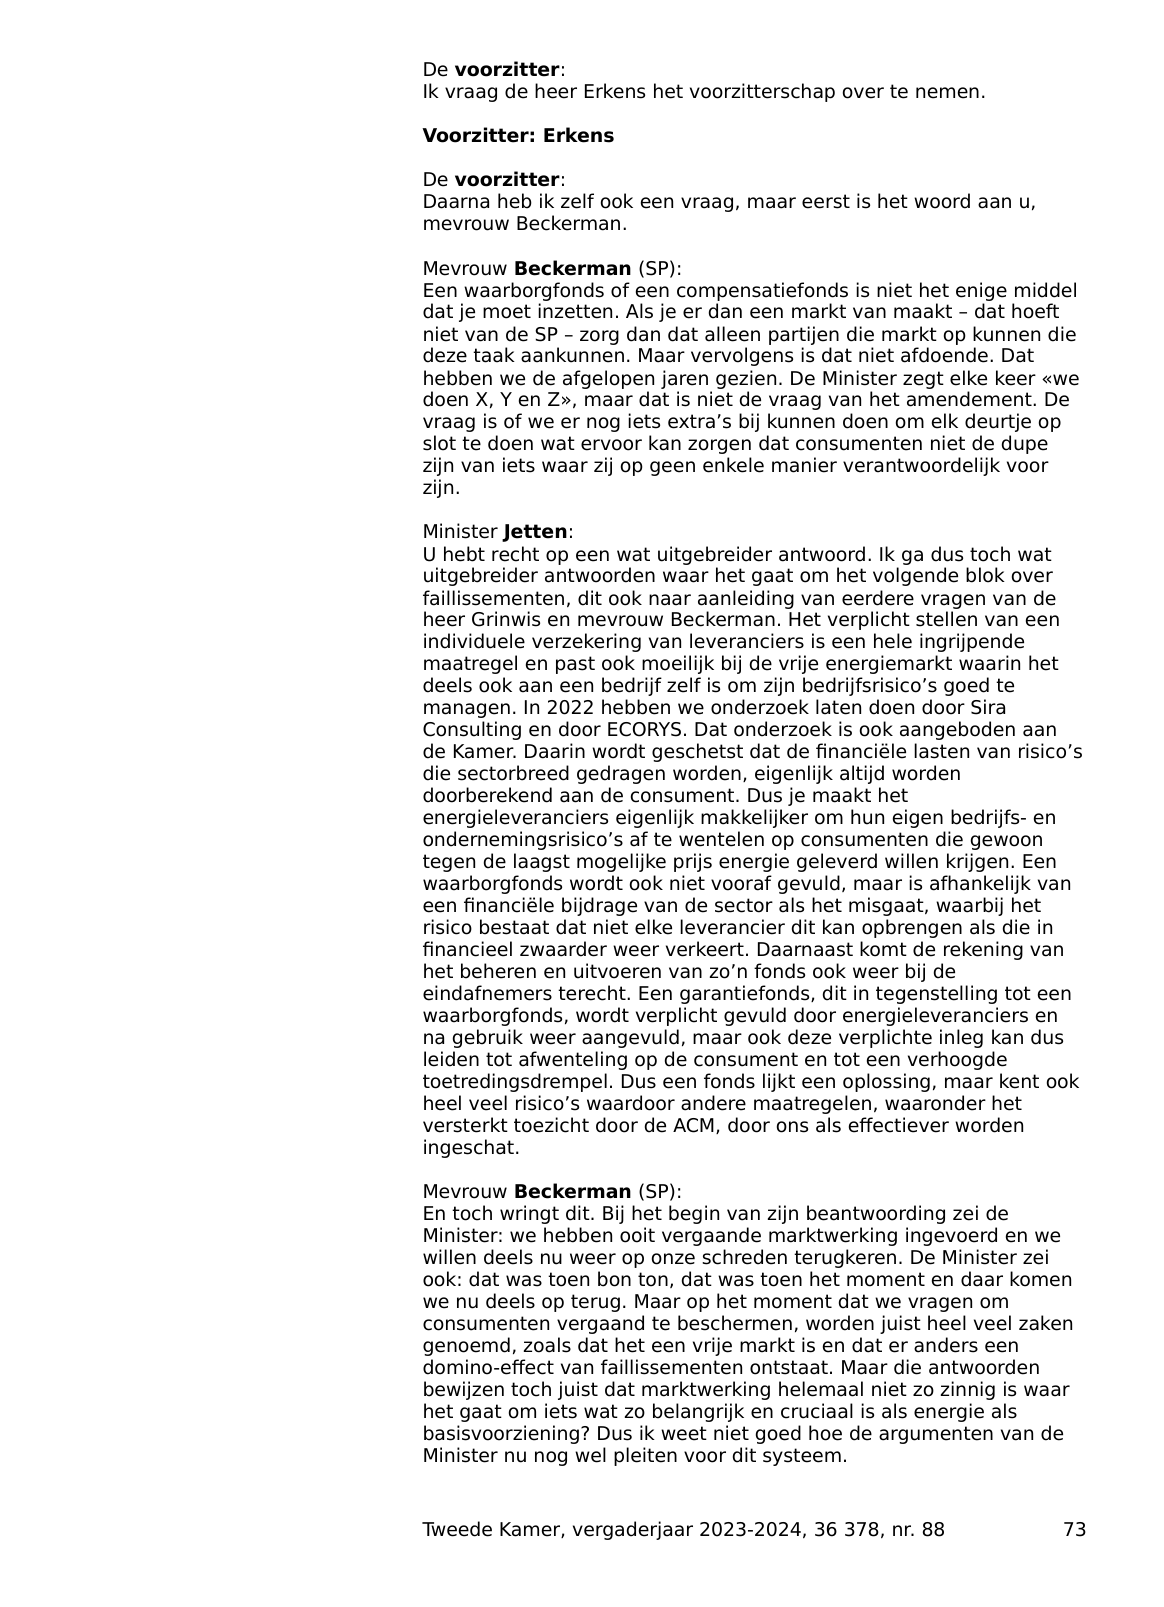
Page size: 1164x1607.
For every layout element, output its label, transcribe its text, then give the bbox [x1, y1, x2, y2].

subtitle Voorzitter: Erkens [422, 125, 1087, 147]
text Ik vraag de heer Erkens het voorzitterschap over te nemen. [422, 81, 1087, 103]
text Minister Jetten: [422, 521, 1087, 543]
text Een waarborgfonds of een compensatiefonds is niet het enige middel dat je moet inzetten. Als je er dan een markt van maakt – dat hoeft niet van de SP – zorg dan dat alleen partijen die markt op kunnen die deze taak aankunnen. Maar vervolgens is dat niet afdoende. Dat hebben we de afgelopen jaren gezien. De Minister zegt elke keer «we doen X, Y en Z», maar dat is niet de vraag van het amendement. De vraag is of we er nog iets extra’s bij kunnen doen om elk deurtje op slot te doen wat ervoor kan zorgen dat consumenten niet de dupe zijn van iets waar zij op geen enkele manier verantwoordelijk voor zijn. [422, 279, 1087, 499]
text Mevrouw Beckerman (SP): [422, 257, 1087, 279]
text De voorzitter: [422, 169, 1087, 191]
text U hebt recht op een wat uitgebreider antwoord. Ik ga dus toch wat uitgebreider antwoorden waar het gaat om het volgende blok over faillissementen, dit ook naar aanleiding van eerdere vragen van de heer Grinwis en mevrouw Beckerman. Het verplicht stellen van een individuele verzekering van leveranciers is een hele ingrijpende maatregel en past ook moeilijk bij de vrije energiemarkt waarin het deels ook aan een bedrijf zelf is om zijn bedrijfsrisico’s goed te managen. In 2022 hebben we onderzoek laten doen door Sira Consulting en door ECORYS. Dat onderzoek is ook aangeboden aan de Kamer. Daarin wordt geschetst dat de financiële lasten van risico’s die sectorbreed gedragen worden, eigenlijk altijd worden doorberekend aan de consument. Dus je maakt het energieleveranciers eigenlijk makkelijker om hun eigen bedrijfs- en ondernemingsrisico’s af te wentelen op consumenten die gewoon tegen de laagst mogelijke prijs energie geleverd willen krijgen. Een waarborgfonds wordt ook niet vooraf gevuld, maar is afhankelijk van een financiële bijdrage van de sector als het misgaat, waarbij het risico bestaat dat niet elke leverancier dit kan opbrengen als die in financieel zwaarder weer verkeert. Daarnaast komt de rekening van het beheren en uitvoeren van zo’n fonds ook weer bij de eindafnemers terecht. Een garantiefonds, dit in tegenstelling tot een waarborgfonds, wordt verplicht gevuld door energieleveranciers en na gebruik weer aangevuld, maar ook deze verplichte inleg kan dus leiden tot afwenteling op de consument en tot een verhoogde toetredingsdrempel. Dus een fonds lijkt een oplossing, maar kent ook heel veel risico’s waardoor andere maatregelen, waaronder het versterkt toezicht door de ACM, door ons als effectiever worden ingeschat. [422, 543, 1087, 1159]
text Mevrouw Beckerman (SP): [422, 1181, 1087, 1203]
text En toch wringt dit. Bij het begin van zijn beantwoording zei de Minister: we hebben ooit vergaande marktwerking ingevoerd en we willen deels nu weer op onze schreden terugkeren. De Minister zei ook: dat was toen bon ton, dat was toen het moment en daar komen we nu deels op terug. Maar op het moment dat we vragen om consumenten vergaand te beschermen, worden juist heel veel zaken genoemd, zoals dat het een vrije markt is en dat er anders een domino-effect van faillissementen ontstaat. Maar die antwoorden bewijzen toch juist dat marktwerking helemaal niet zo zinnig is waar het gaat om iets wat zo belangrijk en cruciaal is als energie als basisvoorziening? Dus ik weet niet goed hoe de argumenten van de Minister nu nog wel pleiten voor dit systeem. [422, 1203, 1087, 1467]
text De voorzitter: [422, 59, 1087, 81]
text Daarna heb ik zelf ook een vraag, maar eerst is het woord aan u, mevrouw Beckerman. [422, 191, 1087, 235]
